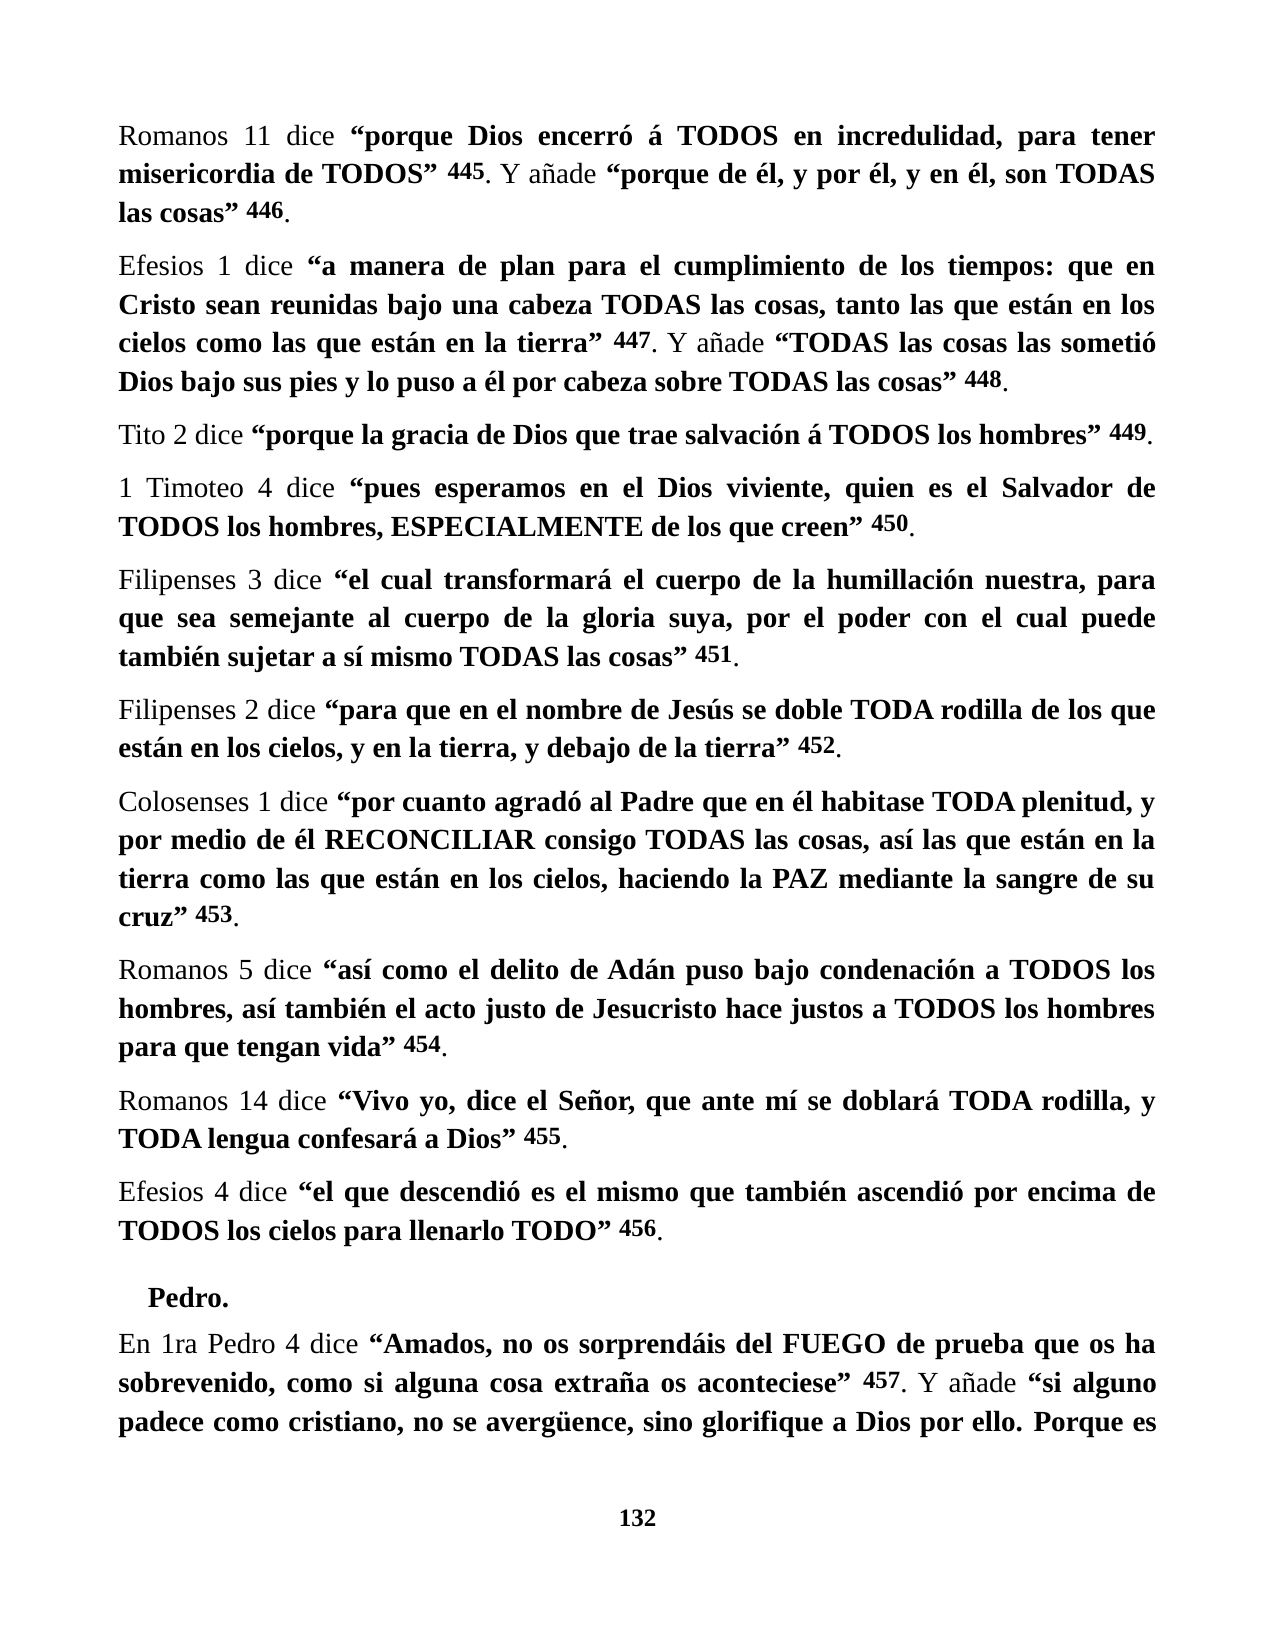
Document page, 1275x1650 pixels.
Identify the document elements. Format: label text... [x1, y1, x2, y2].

subtitle Pedro. [148, 1281, 1157, 1314]
text Romanos 5 dice “así como el delito de Adán puso bajo condenación a TODOS los hombres, así también el acto justo de Jesucristo hace justos a TODOS los hombres para que tengan vida” . [118, 952, 1157, 1063]
text Romanos 11 dice “porque Dios encerró á TODOS en incredulidad, para tener misericordia de TODOS” . Y añade “porque de él, y por él, y en él, son TODAS las cosas” . [118, 118, 1157, 229]
text Colosenses 1 dice “por cuanto agradó al Padre que en él habitase TODA plenitud, y por medio de él RECONCILIAR consigo TODAS las cosas, así las que están en la tierra como las que están en los cielos, haciendo la PAZ mediante la sangre de su cruz” . [118, 784, 1157, 933]
text 1 Timoteo 4 dice “pues esperamos en el Dios viviente, quien es el Salvador de TODOS los hombres, ESPECIALMENTE de los que creen” . [118, 470, 1157, 542]
text Tito 2 dice “porque la gracia de Dios que trae salvación á TODOS los hombres” . [118, 417, 1157, 451]
text Romanos 14 dice “Vivo yo, dice el Señor, que ante mí se doblará TODA rodilla, y TODA lengua confesará a Dios” . [118, 1083, 1157, 1155]
text En 1ra Pedro 4 dice “Amados, no os sorprendáis del FUEGO de prueba que os ha sobrevenido, como si alguna cosa extraña os aconteciese” . Y añade “si alguno padece como cristiano, no se avergüence, sino glorifique a Dios por ello. Porque es [118, 1327, 1157, 1437]
text Efesios 1 dice “a manera de plan para el cumplimiento de los tiempos: que en Cristo sean reunidas bajo una cabeza TODAS las cosas, tanto las que están en los cielos como las que están en la tierra” . Y añade “TODAS las cosas las sometió Dios bajo sus pies y lo puso a él por cabeza sobre TODAS las cosas” . [118, 248, 1157, 397]
text Filipenses 2 dice “para que en el nombre de Jesús se doble TODA rodilla de los que están en los cielos, y en la tierra, y debajo de la tierra” . [118, 692, 1157, 764]
text Filipenses 3 dice “el cual transformará el cuerpo de la humillación nuestra, para que sea semejante al cuerpo de la gloria suya, por el poder con el cual puede también sujetar a sí mismo TODAS las cosas” . [118, 562, 1157, 672]
text Efesios 4 dice “el que descendió es el mismo que también ascendió por encima de TODOS los cielos para llenarlo TODO” . [118, 1174, 1157, 1246]
